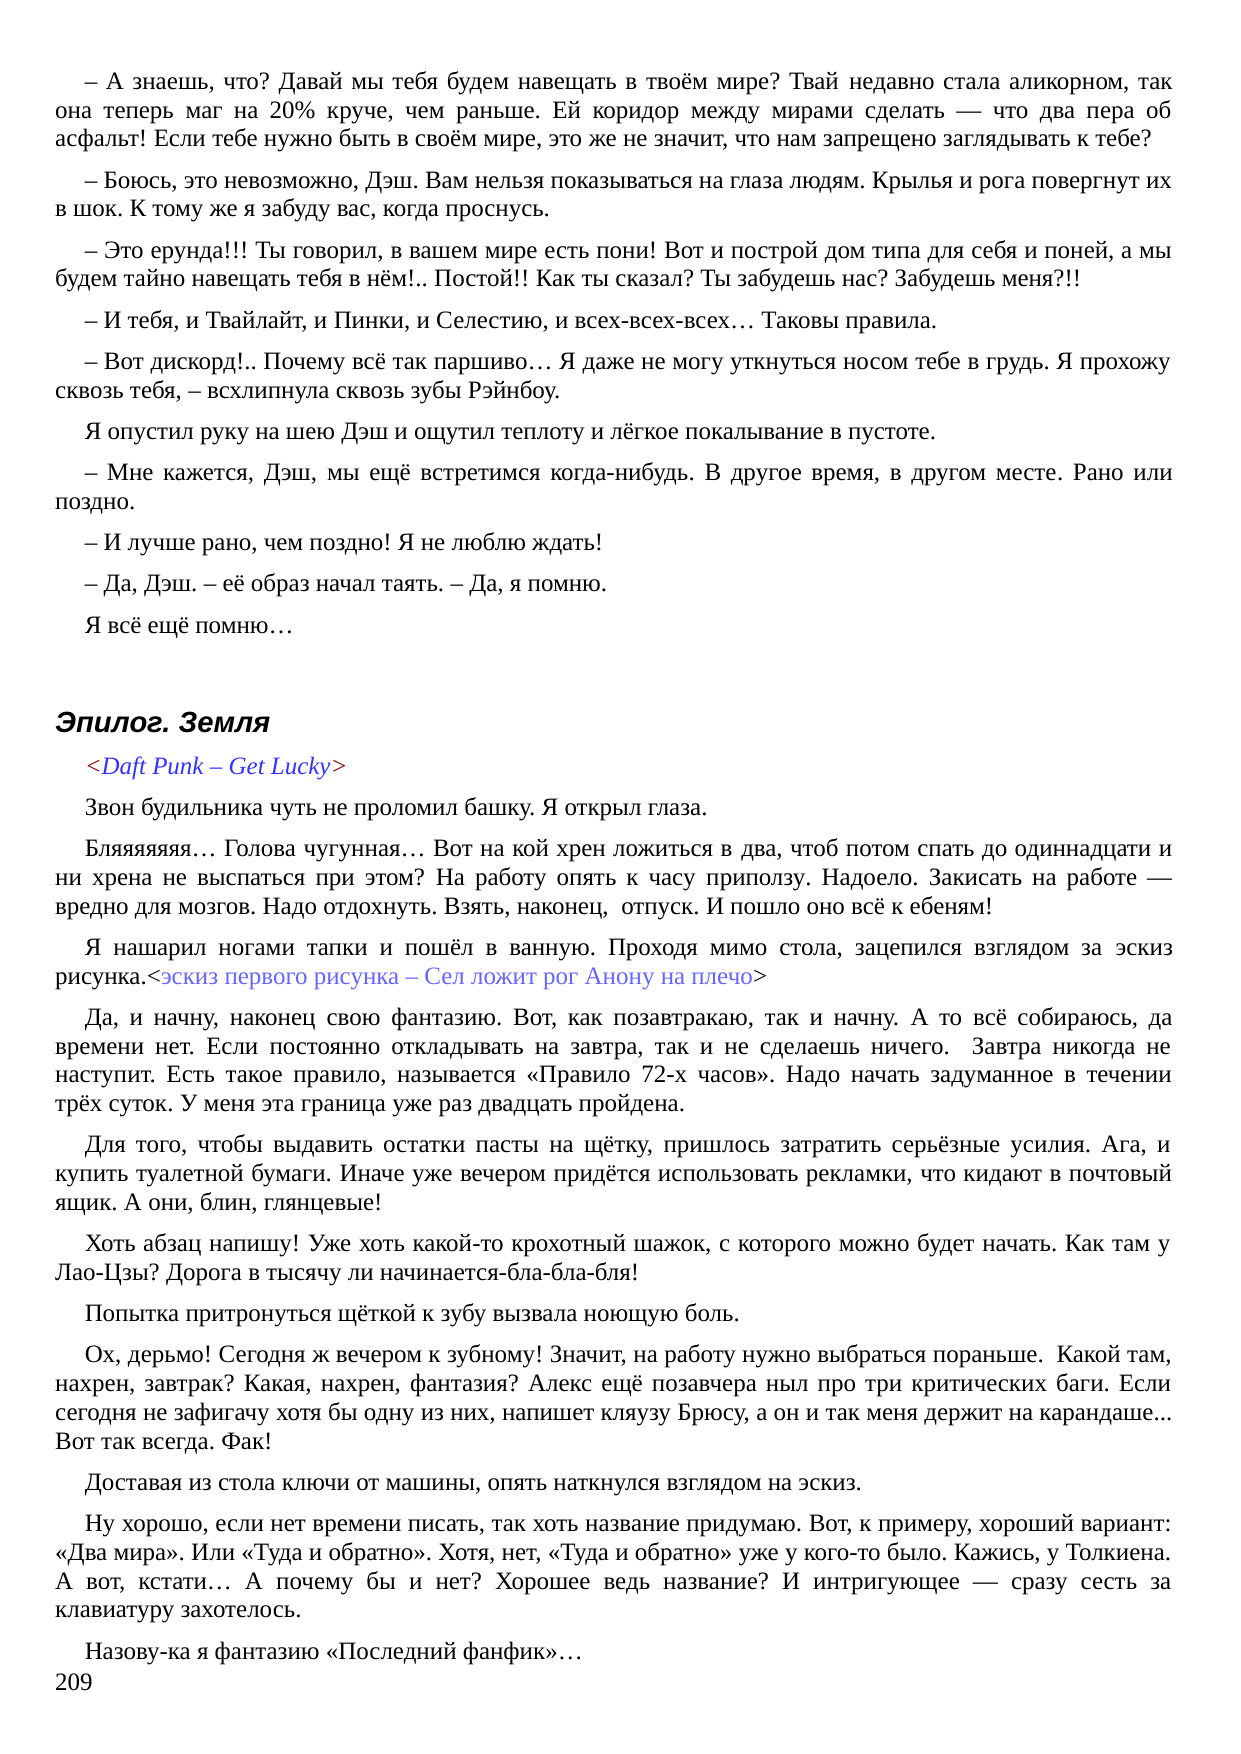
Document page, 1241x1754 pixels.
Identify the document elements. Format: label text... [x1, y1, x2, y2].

text Хоть абзац напишу! Уже хоть какой-то крохотный шажок, с которого можно будет начать. Как там у Лао-Цзы? Дорога в тысячу ли начинается-бла-бла-бля! [55, 1228, 1173, 1286]
text Попытка притронуться щёткой к зубу вызвала ноющую боль. [55, 1298, 1173, 1327]
text – Это ерунда!!! Ты говорил, в вашем мире есть пони! Вот и построй дом типа для себя и поней, а мы будем тайно навещать тебя в нём!.. Постой!! Как ты сказал? Ты забудешь нас? Забудешь меня?!! [55, 235, 1173, 292]
text Для того, чтобы выдавить остатки пасты на щётку, пришлось затратить серьёзные усилия. Ага, и купить туалетной бумаги. Иначе уже вечером придётся использовать рекламки, что кидают в почтовый ящик. А они, блин, глянцевые! [55, 1129, 1173, 1216]
text – Боюсь, это невозможно, Дэш. Вам нельзя показываться на глаза людям. Крылья и рога повергнут их в шок. К тому же я забуду вас, когда проснусь. [55, 165, 1173, 222]
text – Вот дискорд!.. Почему всё так паршиво… Я даже не могу уткнуться носом тебе в грудь. Я прохожу сквозь тебя, – всхлипнула сквозь зубы Рэйнбоу. [55, 346, 1173, 403]
text Звон будильника чуть не проломил башку. Я открыл глаза. [55, 792, 1173, 821]
text – Мне кажется, Дэш, мы ещё встретимся когда-нибудь. В другое время, в другом месте. Рано или поздно. [55, 457, 1173, 515]
text Доставая из стола ключи от машины, опять наткнулся взглядом на эскиз. [55, 1467, 1173, 1496]
text – А знаешь, что? Давай мы тебя будем навещать в твоём мире? Твай недавно стала аликорном, так она теперь маг на 20% круче, чем раньше. Ей коридор между мирами сделать — что два пера об асфальт! Если тебе нужно быть в своём мире, это же не значит, что нам запрещено заглядывать к тебе? [55, 66, 1173, 152]
text Ох, дерьмо! Сегодня ж вечером к зубному! Значит, на работу нужно выбраться пораньше. Какой там, нахрен, завтрак? Какая, нахрен, фантазия? Алекс ещё позавчера ныл про три критических баги. Если сегодня не зафигачу хотя бы одну из них, напишет кляузу Брюсу, а он и так меня держит на карандаше... Вот так всегда. Фак! [55, 1339, 1173, 1454]
text Я опустил руку на шею Дэш и ощутил теплоту и лёгкое покалывание в пустоте. [55, 416, 1173, 445]
text Я всё ещё помню… [55, 610, 1173, 638]
text Да, и начну, наконец свою фантазию. Вот, как позавтракаю, так и начну. А то всё собираюсь, да времени нет. Если постоянно откладывать на завтра, так и не сделаешь ничего. Завтра никогда не наступит. Есть такое правило, называется «Правило 72-х часов». Надо начать задуманное в течении трёх суток. У меня эта граница уже раз двадцать пройдена. [55, 1002, 1173, 1117]
text Ну хорошо, если нет времени писать, так хоть название придумаю. Вот, к примеру, хороший вариант: «Два мира». Или «Туда и обратно». Хотя, нет, «Туда и обратно» уже у кого-то было. Кажись, у Толкиена. А вот, кстати… А почему бы и нет? Хорошее ведь название? И интригующее — сразу сесть за клавиатуру захотелось. [55, 1508, 1173, 1623]
text – Да, Дэш. – её образ начал таять. – Да, я помню. [55, 568, 1173, 597]
text Бляяяяяяя… Голова чугунная… Вот на кой хрен ложиться в два, чтоб потом спать до одиннадцати и ни хрена не выспаться при этом? На работу опять к часу приползу. Надоело. Закисать на работе — вредно для мозгов. Надо отдохнуть. Взять, наконец, отпуск. И пошло оно всё к ебеням! [55, 833, 1173, 919]
text – И лучше рано, чем поздно! Я не люблю ждать! [55, 527, 1173, 556]
text <Daft Punk – Get Lucky> [55, 751, 1173, 779]
text Я нашарил ногами тапки и пошёл в ванную. Проходя мимо стола, зацепился взглядом за эскиз рисунка.<эскиз первого рисунка – Сел ложит рог Анону на плечо> [55, 932, 1173, 989]
text – И тебя, и Твайлайт, и Пинки, и Селестию, и всех-всех-всех… Таковы правила. [55, 305, 1173, 333]
subtitle Эпилог. Земля [55, 705, 1173, 738]
text Назову-ка я фантазию «Последний фанфик»… [55, 1636, 1173, 1664]
